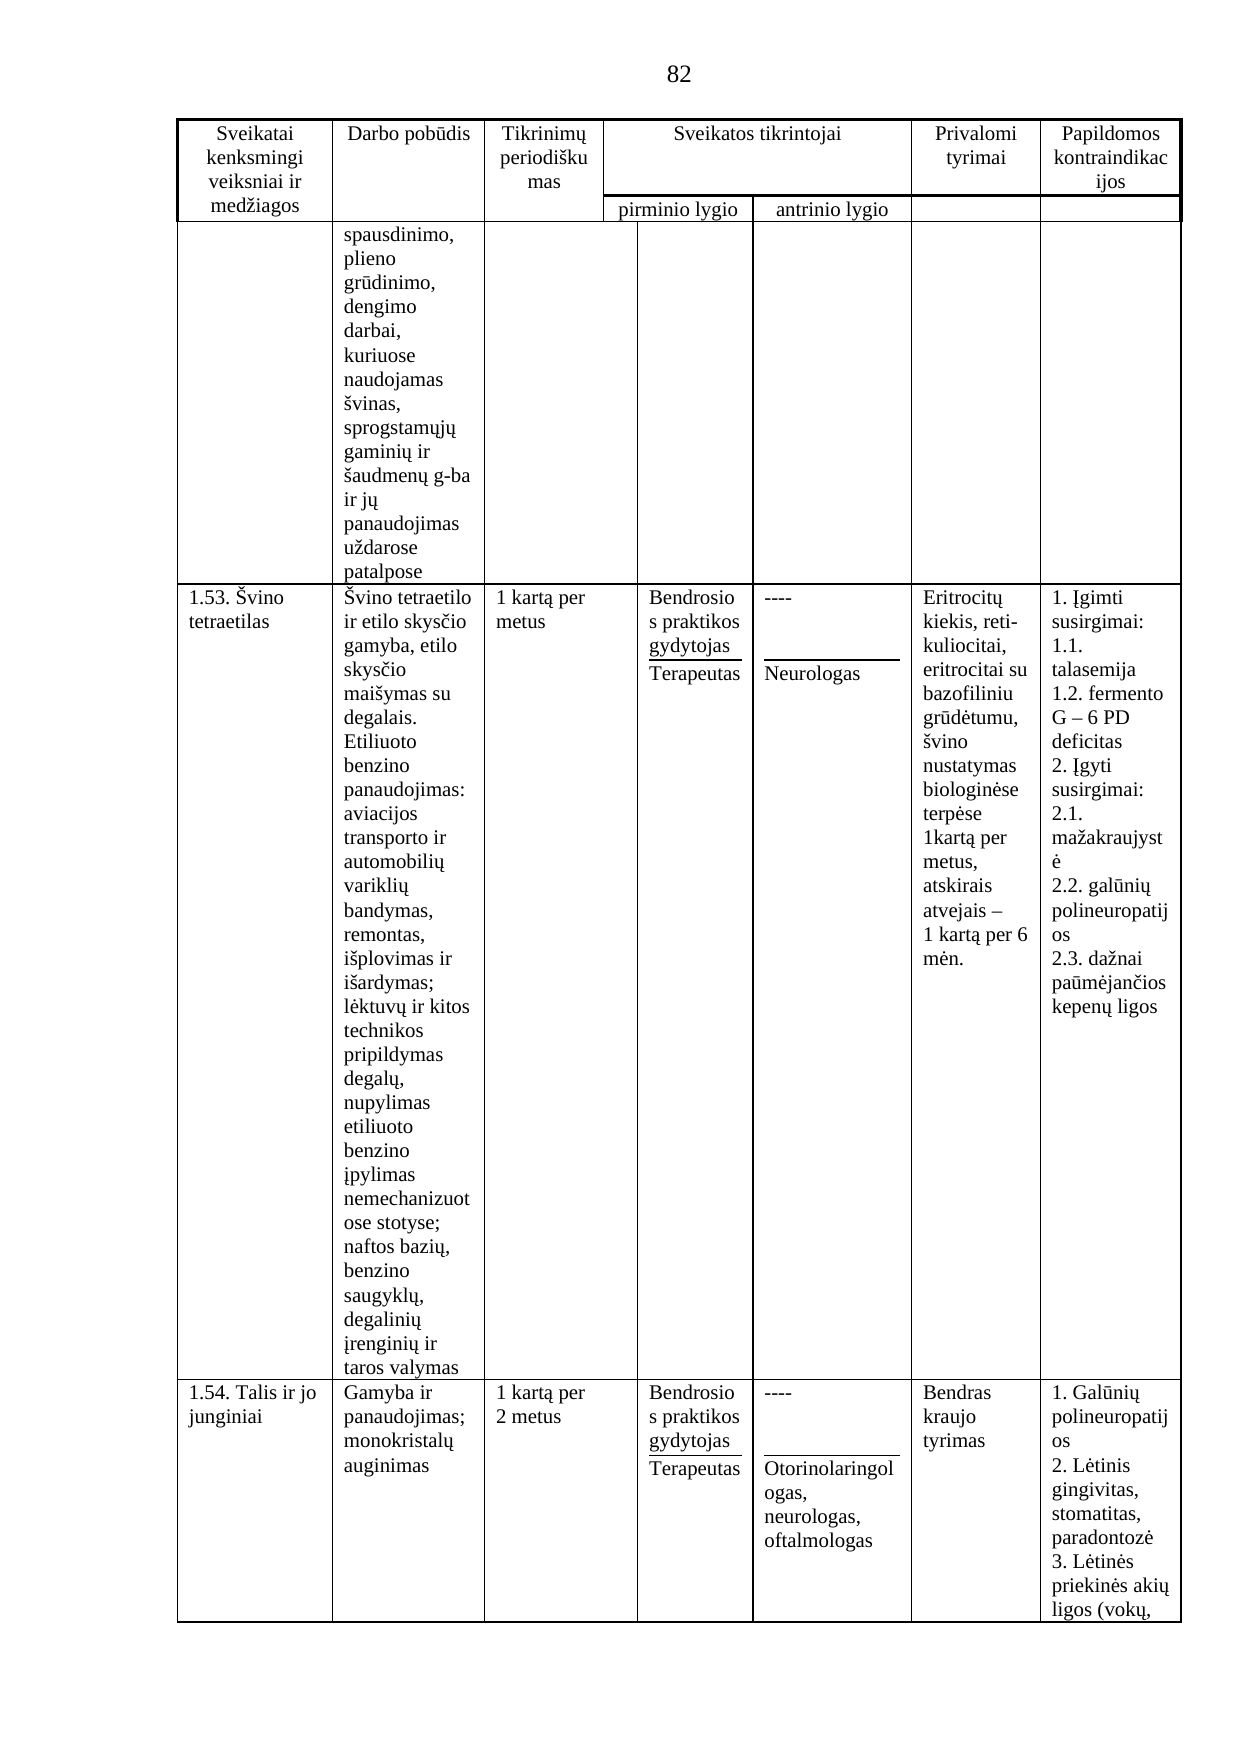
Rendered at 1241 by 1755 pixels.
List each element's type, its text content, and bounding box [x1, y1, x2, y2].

table_cell [1041, 197, 1179, 221]
table_header Tikrinimų periodiškumas [485, 121, 603, 221]
table_header Sveikatai kenksmingi veiksniai ir medžiagos [179, 121, 332, 221]
table_cell [1041, 222, 1180, 583]
table_cell [912, 197, 1040, 221]
table_cell ---- Neurologas [754, 585, 911, 1379]
table_header Sveikatos tikrintojai [604, 121, 911, 193]
table_cell Bendrosios praktikos gydytojas Terapeutas [638, 1380, 752, 1621]
table_cell [178, 222, 332, 583]
table_cell 1.54. Talis ir jo junginiai [178, 1380, 332, 1621]
table_cell 1 kartą per 2 metus [485, 1380, 637, 1621]
table_header Darbo pobūdis [333, 121, 484, 221]
table_header Papildomos kontraindikacijos [1041, 121, 1179, 193]
table_cell [912, 222, 1040, 583]
table_cell 1. Įgimti susirgimai: 1.1. talasemija 1.2. fermento G – 6 PD deficitas 2. Įgyti susirgimai: 2.1. mažakraujystė 2.2. galūnių polineuropatijos 2.3. dažnai paūmėjančios kepenų ligos [1041, 585, 1180, 1379]
table_cell [638, 222, 752, 583]
table_cell Bendrosios praktikos gydytojas Terapeutas [638, 585, 752, 1379]
table_cell pirminio lygio [604, 197, 752, 221]
table_cell antrinio lygio [754, 197, 911, 221]
table_cell [754, 222, 911, 583]
table_cell 1. Galūnių polineuropatijos 2. Lėtinis gingivitas, stomatitas, paradontozė 3. Lėtinės priekinės akių ligos (vokų, [1041, 1380, 1180, 1621]
table_cell Švino tetraetilo ir etilo skysčio gamyba, etilo skysčio maišymas su degalais. Etiliuoto benzino panaudojimas: aviacijos transporto ir automobilių variklių bandymas, remontas, išplovimas ir išardymas; lėktuvų ir kitos technikos pripildymas degalų, nupylimas etiliuoto benzino įpylimas nemechanizuotose stotyse; naftos bazių, benzino saugyklų, degalinių įrenginių ir taros valymas [333, 585, 484, 1379]
table_header Privalomi tyrimai [912, 121, 1040, 193]
table_cell 1.53. Švino tetraetilas [178, 585, 332, 1379]
table_cell 1 kartą per metus [485, 585, 637, 1379]
table_cell Bendras kraujo tyrimas [912, 1380, 1040, 1621]
table_cell spausdinimo, plieno grūdinimo, dengimo darbai, kuriuose naudojamas švinas, sprogstamųjų gaminių ir šaudmenų g-ba ir jų panaudojimas uždarose patalpose [333, 222, 484, 583]
table_cell [485, 222, 637, 583]
table_cell Eritrocitų kiekis, reti-kuliocitai, eritrocitai su bazofiliniu grūdėtumu, švino nustatymas biologinėse terpėse 1kartą per metus, atskirais atvejais – 1 kartą per 6 mėn. [912, 585, 1040, 1379]
table_cell ---- Otorinolaringologas, neurologas, oftalmologas [754, 1380, 911, 1621]
table_cell Gamyba ir panaudojimas; monokristalų auginimas [333, 1380, 484, 1621]
